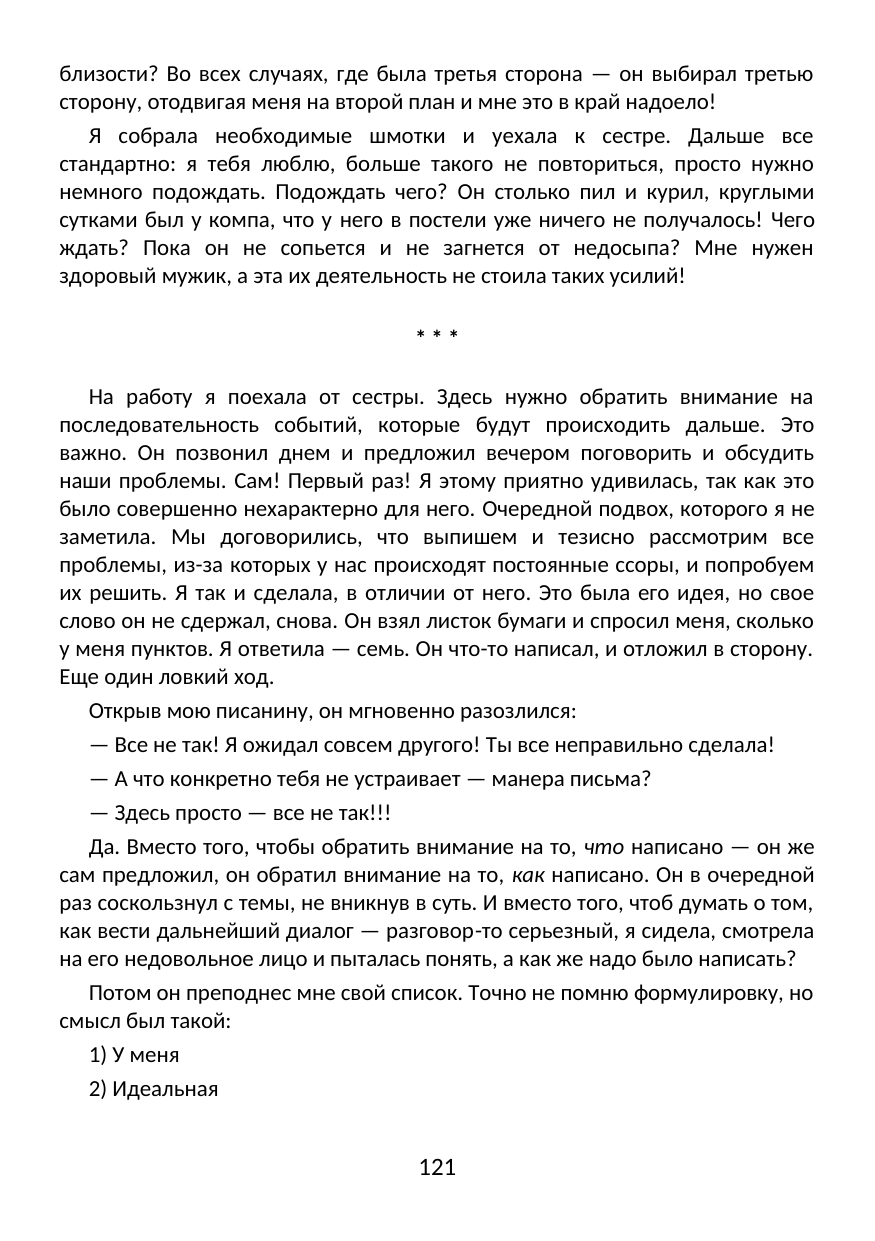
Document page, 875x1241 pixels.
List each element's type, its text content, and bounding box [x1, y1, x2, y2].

text 1) У меня [59, 1040, 815, 1068]
text — Все не так! Я ожидал совсем другого! Ты все неправильно сделала! [59, 730, 815, 758]
text Потом он преподнес мне свой список. Точно не помню формулировку, но смысл был такой: [59, 978, 815, 1034]
text близости? Во всех случаях, где была третья сторона — он выбирал третью сторону, отодвигая меня на второй план и мне это в край надоело! [59, 59, 815, 115]
text Открыв мою писанину, он мгновенно разозлился: [59, 696, 815, 724]
text 2) Идеальная [59, 1074, 815, 1102]
text — Здесь просто — все не так!!! [59, 798, 815, 826]
text На работу я поехала от сестры. Здесь нужно обратить внимание на последовательность событий, которые будут происходить дальше. Это важно. Он позвонил днем и предложил вечером поговорить и обсудить наши проблемы. Сам! Первый раз! Я этому приятно удивилась, так как это было совершенно нехарактерно для него. Очередной подвох, которого я не заметила. Мы договорились, что выпишем и тезисно рассмотрим все проблемы, из-за которых у нас происходят постоянные ссоры, и попробуем их решить. Я так и сделала, в отличии от него. Это была его идея, но свое слово он не сдержал, снова. Он взял листок бумаги и спросил меня, сколько у меня пунктов. Я ответила — семь. Он что-то написал, и отложил в сторону. Еще один ловкий ход. [59, 382, 815, 690]
text — А что конкретно тебя не устраивает — манера письма? [59, 764, 815, 792]
text Я собрала необходимые шмотки и уехала к сестре. Дальше все стандартно: я тебя люблю, больше такого не повториться, просто нужно немного подождать. Подождать чего? Он столько пил и курил, круглыми сутками был у компа, что у него в постели уже ничего не получалось! Чего ждать? Пока он не сопьется и не загнется от недосыпа? Мне нужен здоровый мужик, а эта их деятельность не стоила таких усилий! [59, 121, 815, 289]
text Да. Вместо того, чтобы обратить внимание на то, что написано — он же сам предложил, он обратил внимание на то, как написано. Он в очередной раз соскользнул с темы, не вникнув в суть. И вместо того, чтоб думать о том, как вести дальнейший диалог — разговор-то серьезный, я сидела, смотрела на его недовольное лицо и пыталась понять, а как же надо было написать? [59, 832, 815, 972]
subtitle * * * [59, 324, 815, 353]
